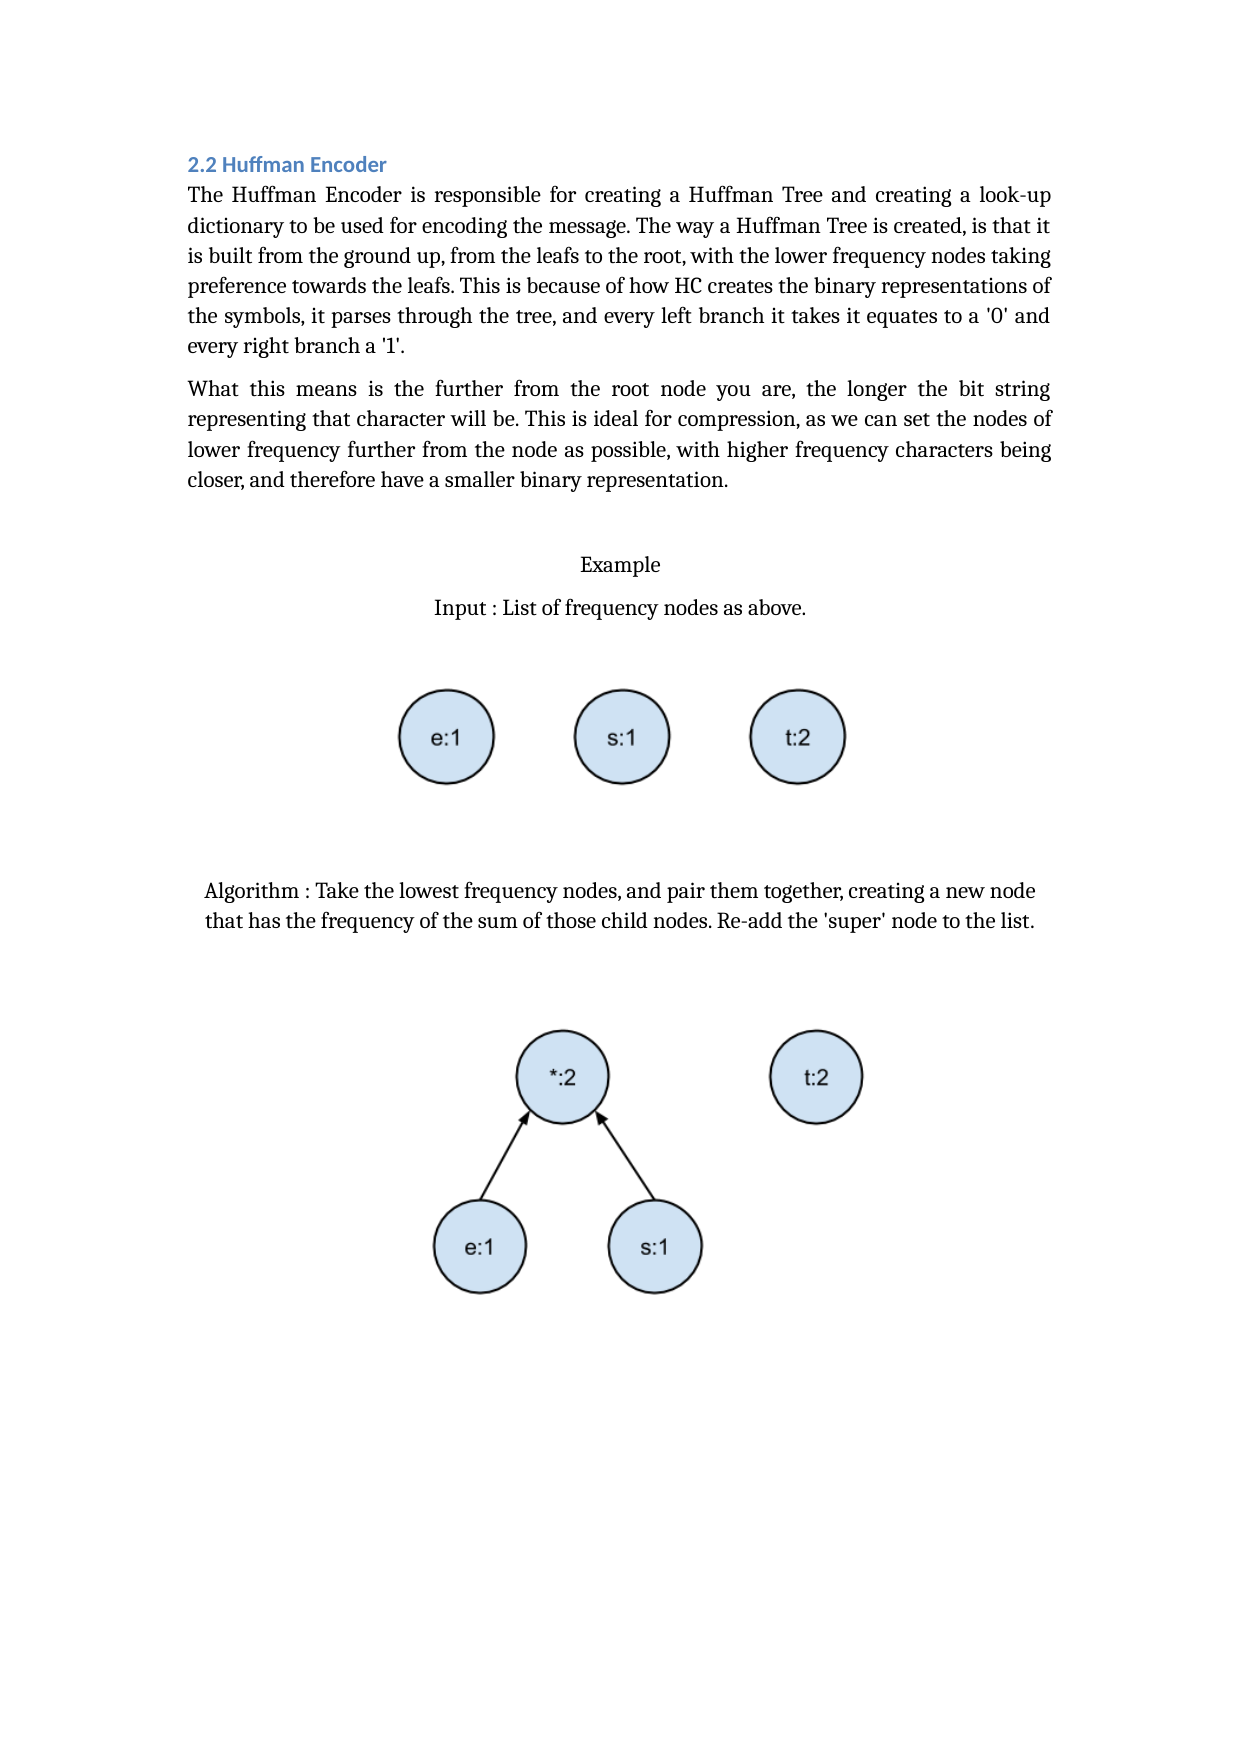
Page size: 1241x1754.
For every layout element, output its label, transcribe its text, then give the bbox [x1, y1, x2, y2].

text Input : List of frequency nodes as above. [187, 595, 1053, 621]
text What this means is the further from the root node you are, the longer the bit string representing that character will be. This is ideal for compression, as we can set the nodes of lower frequency further from the node as possible, with higher frequency characters being closer, and therefore have a smaller binary representation. [187, 376, 1053, 493]
text Algorithm : Take the lowest frequency nodes, and pair them together, creating a new node that has the frequency of the sum of those child nodes. Re-add the 'super' node to the list. [187, 878, 1053, 934]
picture [388, 680, 853, 789]
text Example [187, 552, 1053, 578]
subtitle 2.2 Huffman Encoder [187, 150, 1053, 178]
picture [423, 1016, 876, 1316]
text The Huffman Encoder is responsible for creating a Huffman Tree and creating a look-up dictionary to be used for encoding the message. The way a Huffman Tree is created, is that it is built from the ground up, from the leafs to the root, with the lower frequency nodes taking preference towards the leafs. This is because of how HC creates the binary representations of the symbols, it parses through the tree, and every left branch it takes it equates to a '0' and every right branch a '1'. [187, 182, 1053, 359]
